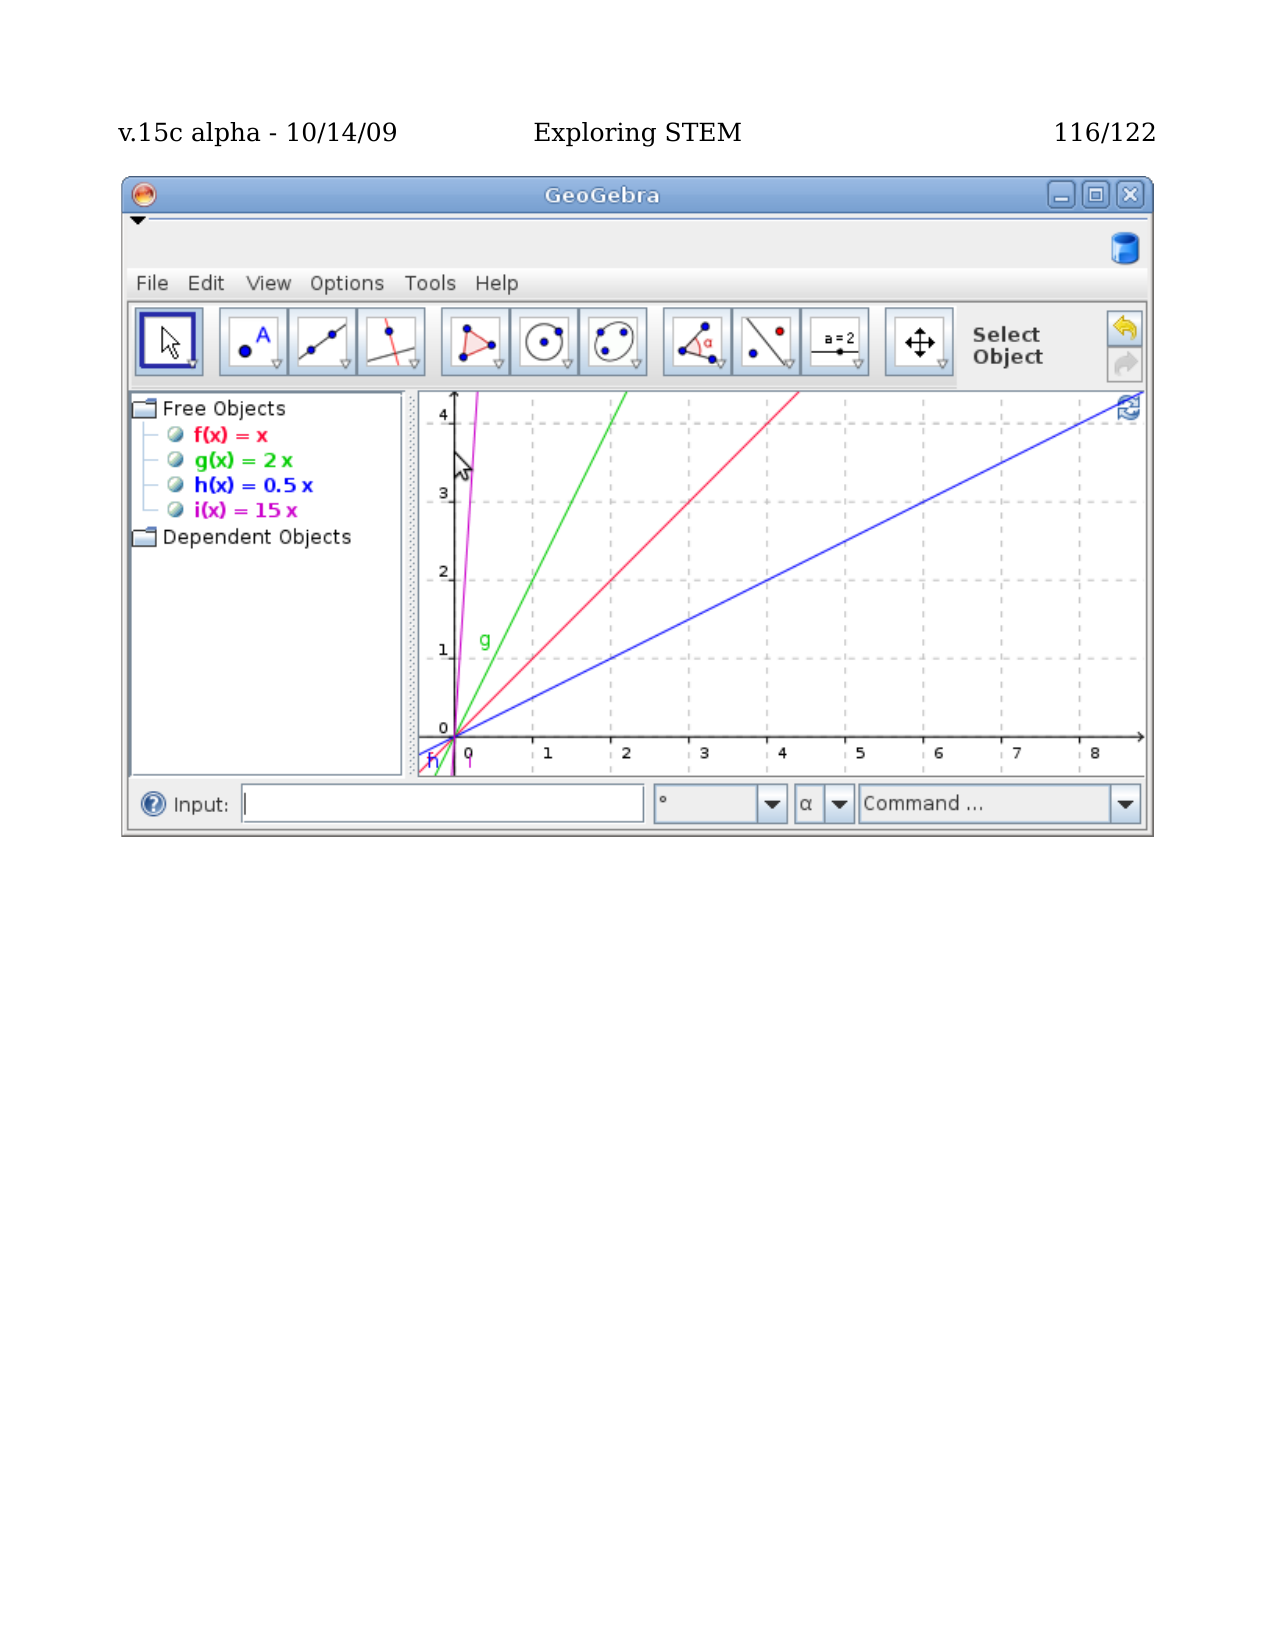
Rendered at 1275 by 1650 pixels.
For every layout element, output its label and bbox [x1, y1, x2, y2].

picture [121, 176, 1154, 837]
